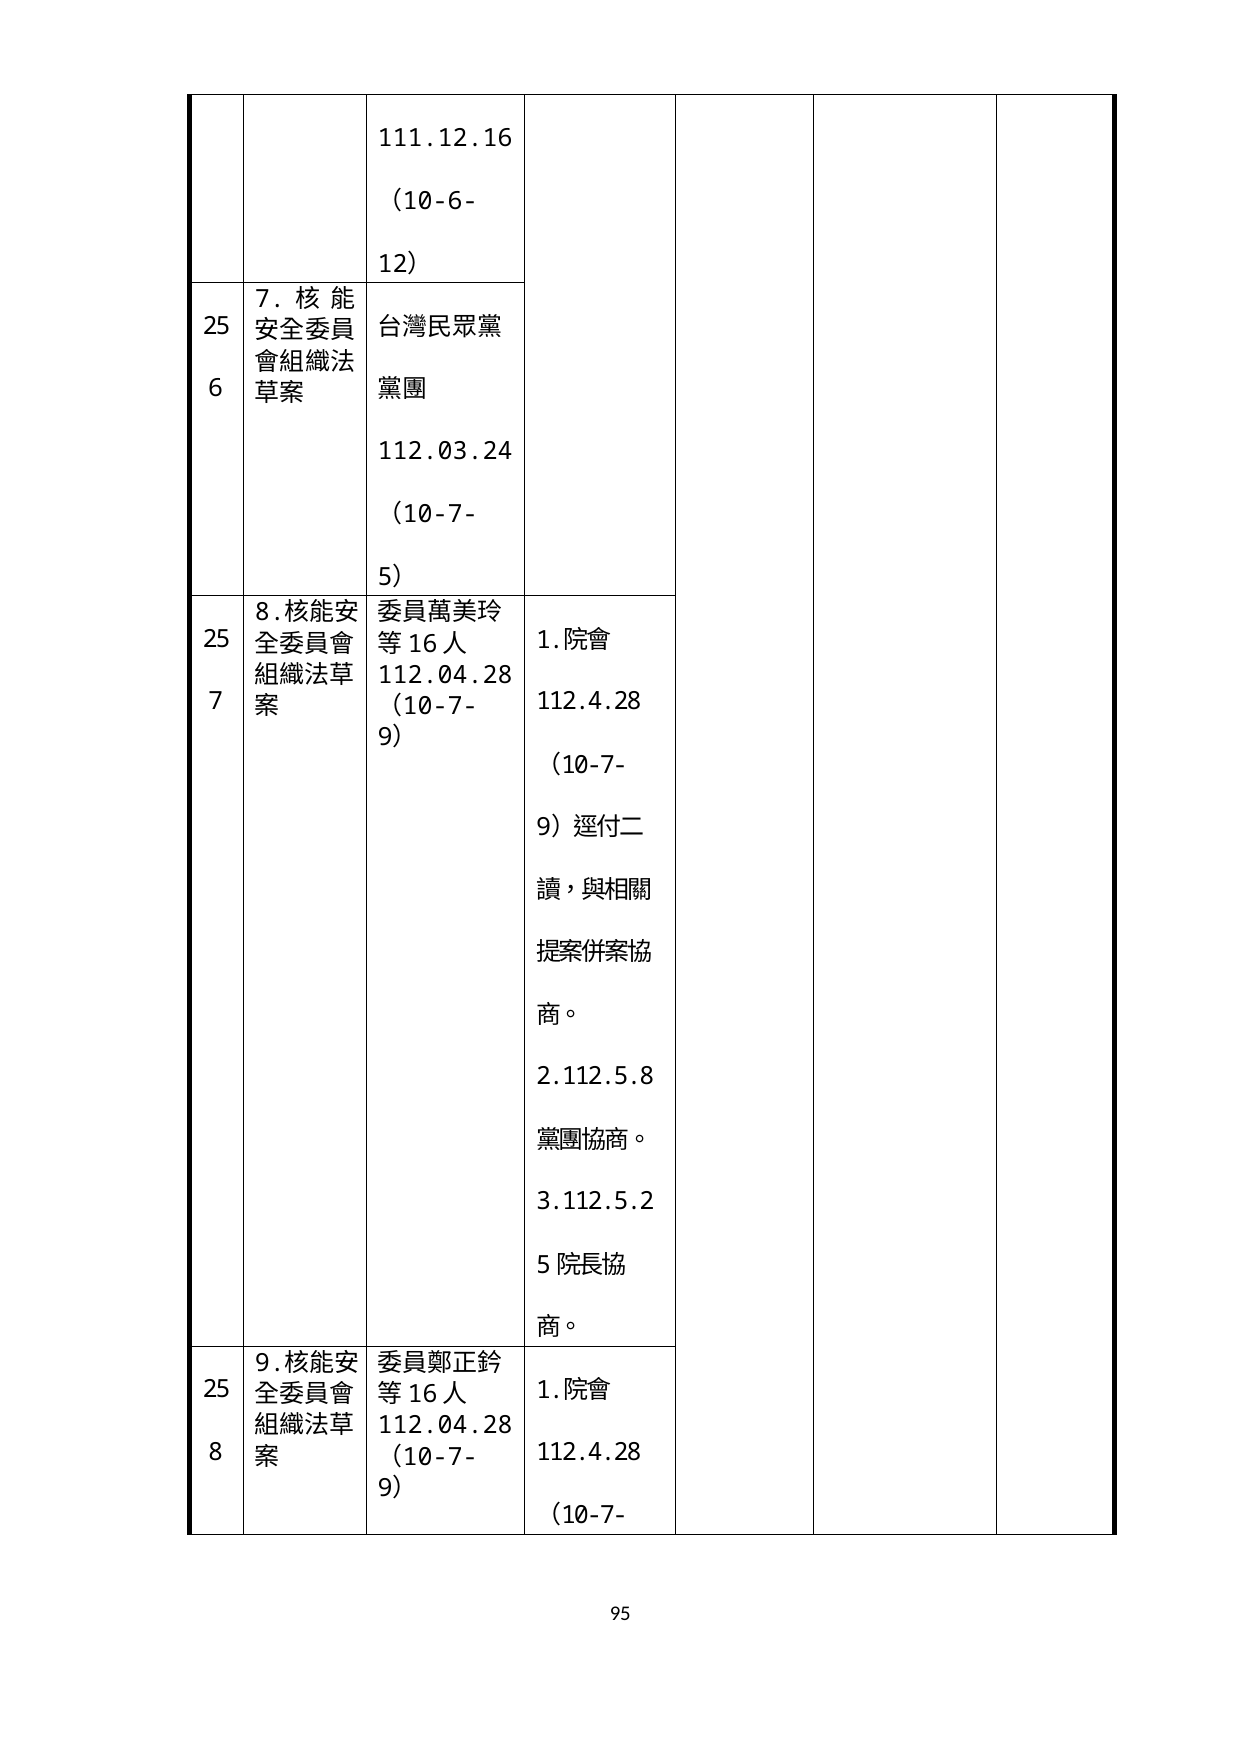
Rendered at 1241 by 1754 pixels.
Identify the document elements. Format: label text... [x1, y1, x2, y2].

table_cell 111.12.16 （10-6-12） [367, 95, 524, 282]
table_cell [997, 95, 1112, 1534]
table_cell 257 [192, 596, 243, 1346]
table_cell [814, 95, 996, 1534]
table_cell [244, 95, 366, 282]
table_cell 1.院會112.4.28 （10-7-9）逕付二讀，與相關提案併案協商。 2.112.5.8黨團協商。 3.112.5.25院長協商。 [525, 596, 675, 1346]
table_cell 委員鄭正鈐等16人 112.04.28 （10-7-9） [367, 1347, 524, 1534]
table_cell 1.院會112.4.28 （10-7- [525, 1347, 675, 1534]
table_cell 台灣民眾黨黨團 112.03.24 （10-7-5） [367, 283, 524, 595]
table_cell 258 [192, 1347, 243, 1534]
table_cell 256 [192, 283, 243, 595]
table_cell 7.核能安全委員會組織法草案 [244, 283, 366, 595]
table_cell [676, 95, 813, 1534]
table_cell 委員萬美玲等16人 112.04.28 （10-7-9） [367, 596, 524, 1346]
table_cell [525, 95, 675, 595]
table_cell 9.核能安全委員會組織法草案 [244, 1347, 366, 1534]
table_cell 8.核能安全委員會組織法草案 [244, 596, 366, 1346]
table_cell [192, 95, 243, 282]
